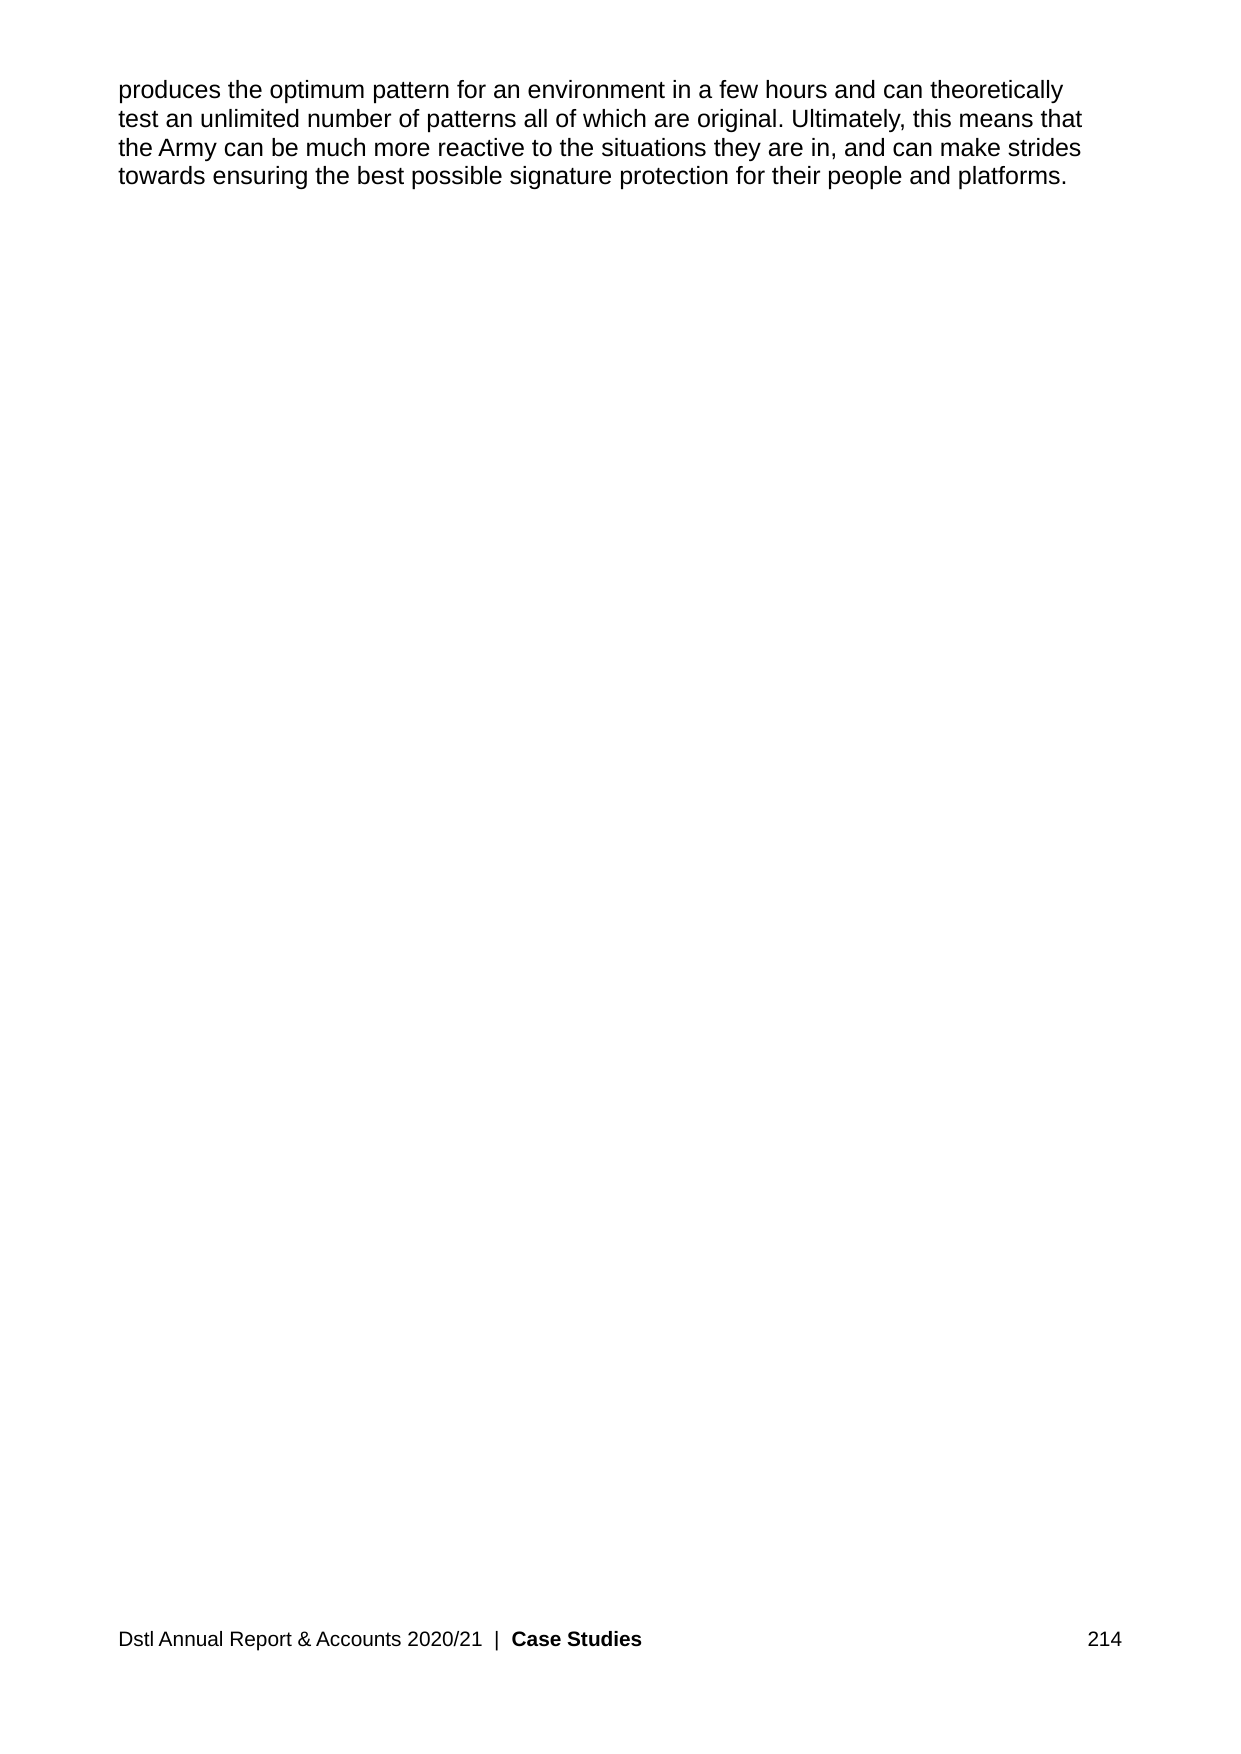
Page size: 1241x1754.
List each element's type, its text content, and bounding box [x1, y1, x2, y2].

text produces the optimum pattern for an environment in a few hours and can theoretically [118, 75, 1122, 104]
text test an unlimited number of patterns all of which are original. Ultimately, this means that the Army can be much more reactive to the situations they are in, and can make strides [118, 104, 1122, 161]
text towards ensuring the best possible signature protection for their people and platforms. [118, 161, 1122, 190]
